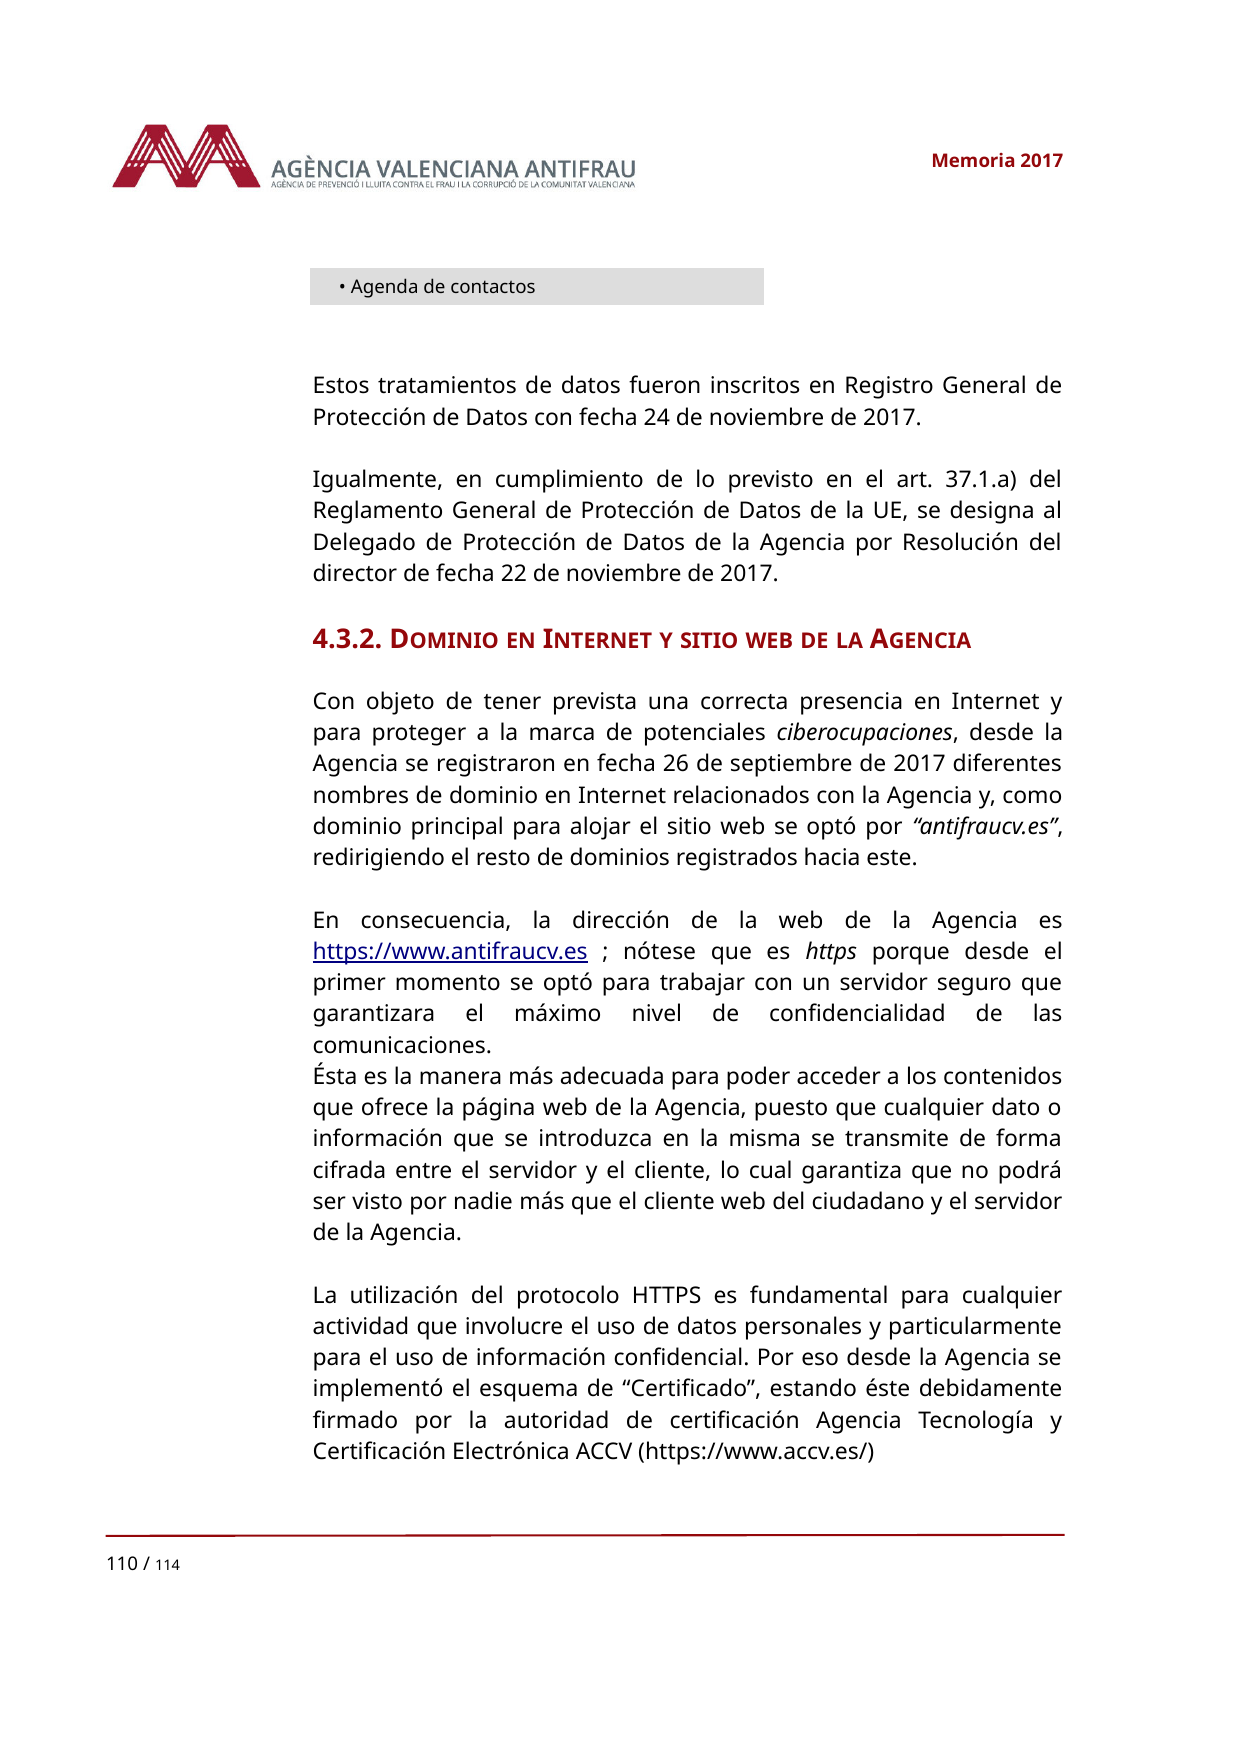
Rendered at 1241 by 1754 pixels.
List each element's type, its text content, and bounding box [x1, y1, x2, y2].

text La utilización del protocolo HTTPS es fundamental para cualquier actividad que involucre el uso de datos personales y particularmente para el uso de información confidencial. Por eso desde la Agencia se implementó el esquema de “Certificado”, estando éste debidamente firmado por la autoridad de certificación Agencia Tecnología y Certificación Electrónica ACCV (https://www.accv.es/) [312, 1279, 1063, 1466]
text Igualmente, en cumplimiento de lo previsto en el art. 37.1.a) del Reglamento General de Protección de Datos de la UE, se designa al Delegado de Protección de Datos de la Agencia por Resolución del director de fecha 22 de noviembre de 2017. [312, 463, 1063, 588]
text Con objeto de tener prevista una correcta presencia en Internet y para proteger a la marca de potenciales ciberocupaciones, desde la Agencia se registraron en fecha 26 de septiembre de 2017 diferentes nombres de dominio en Internet relacionados con la Agencia y, como dominio principal para alojar el sitio web se optó por “antifraucv.es”, redirigiendo el resto de dominios registrados hacia este. [312, 685, 1063, 872]
text En consecuencia, la dirección de la web de la Agencia es https://www.antifraucv.es ; nótese que es https porque desde el primer momento se optó para trabajar con un servidor seguro que garantizara el máximo nivel de confidencialidad de las comunicaciones. [312, 904, 1063, 1060]
picture [107, 112, 639, 197]
text Estos tratamientos de datos fueron inscritos en Registro General de Protección de Datos con fecha 24 de noviembre de 2017. [312, 369, 1063, 432]
table_cell • Agenda de contactos [310, 268, 764, 305]
text 4.3.2. Dominio en Internet y sitio web de la Agencia [312, 619, 1063, 656]
text Ésta es la manera más adecuada para poder acceder a los contenidos que ofrece la página web de la Agencia, puesto que cualquier dato o información que se introduzca en la misma se transmite de forma cifrada entre el servidor y el cliente, lo cual garantiza que no podrá ser visto por nadie más que el cliente web del ciudadano y el servidor de la Agencia. [312, 1060, 1063, 1247]
